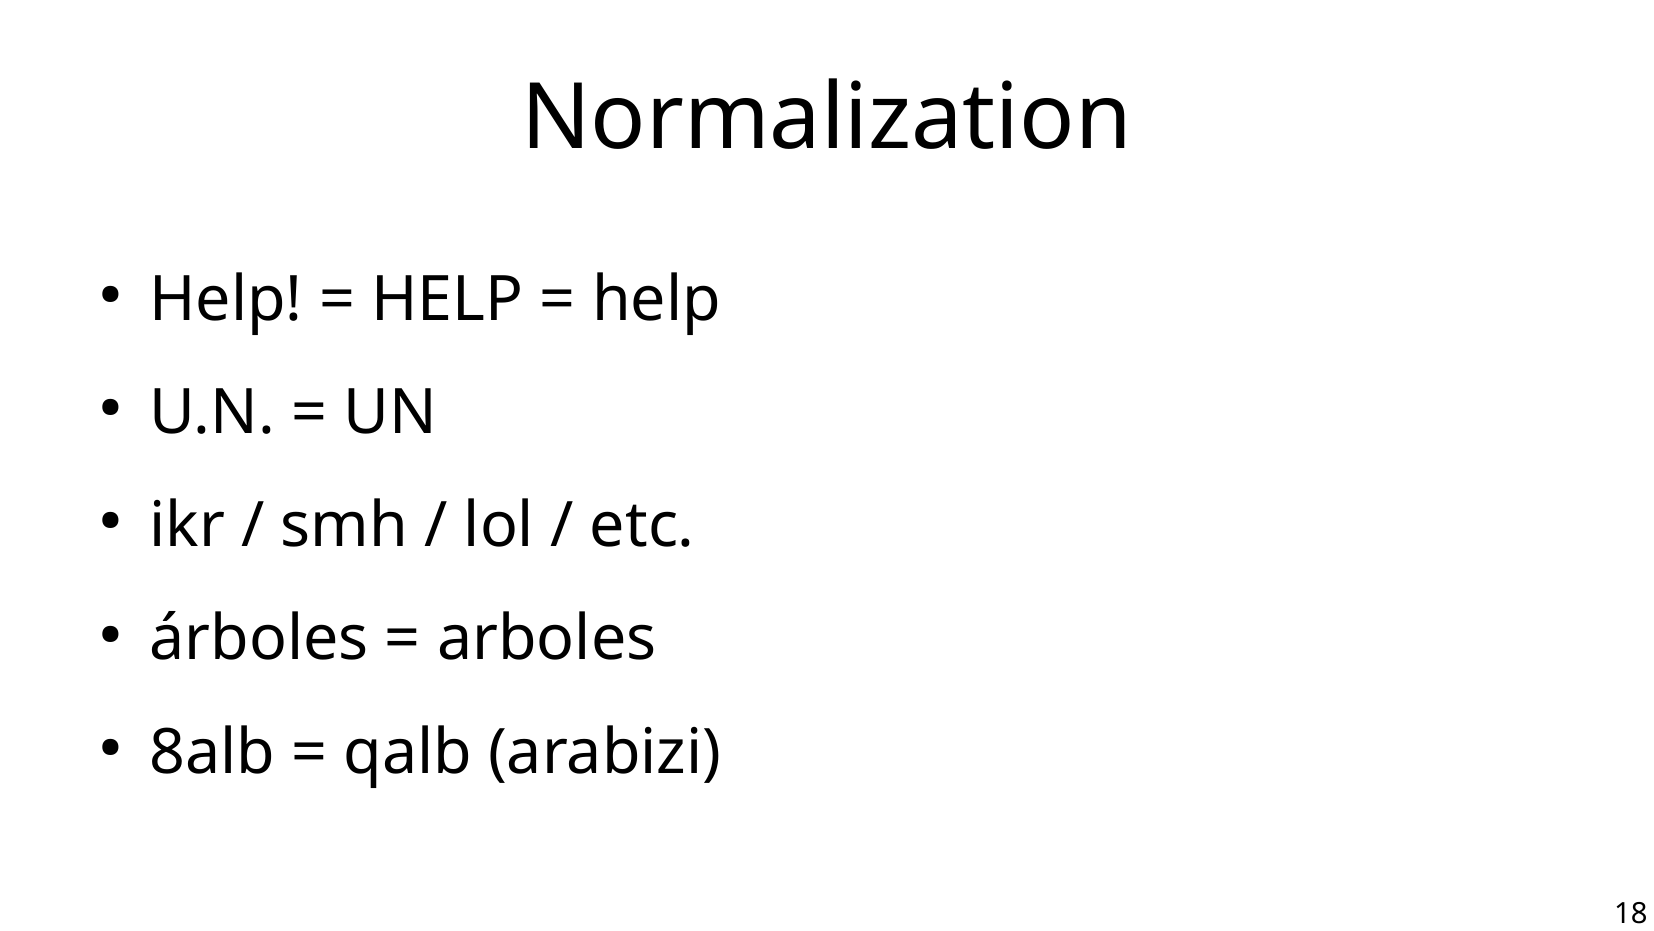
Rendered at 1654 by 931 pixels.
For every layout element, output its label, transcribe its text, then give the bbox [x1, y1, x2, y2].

list Help! = HELP = help U.N. = UN ikr / smh / lol / etc. árboles = arboles 8alb = qalb (arabizi) [82, 253, 1571, 793]
title Normalization [82, 1, 1571, 226]
